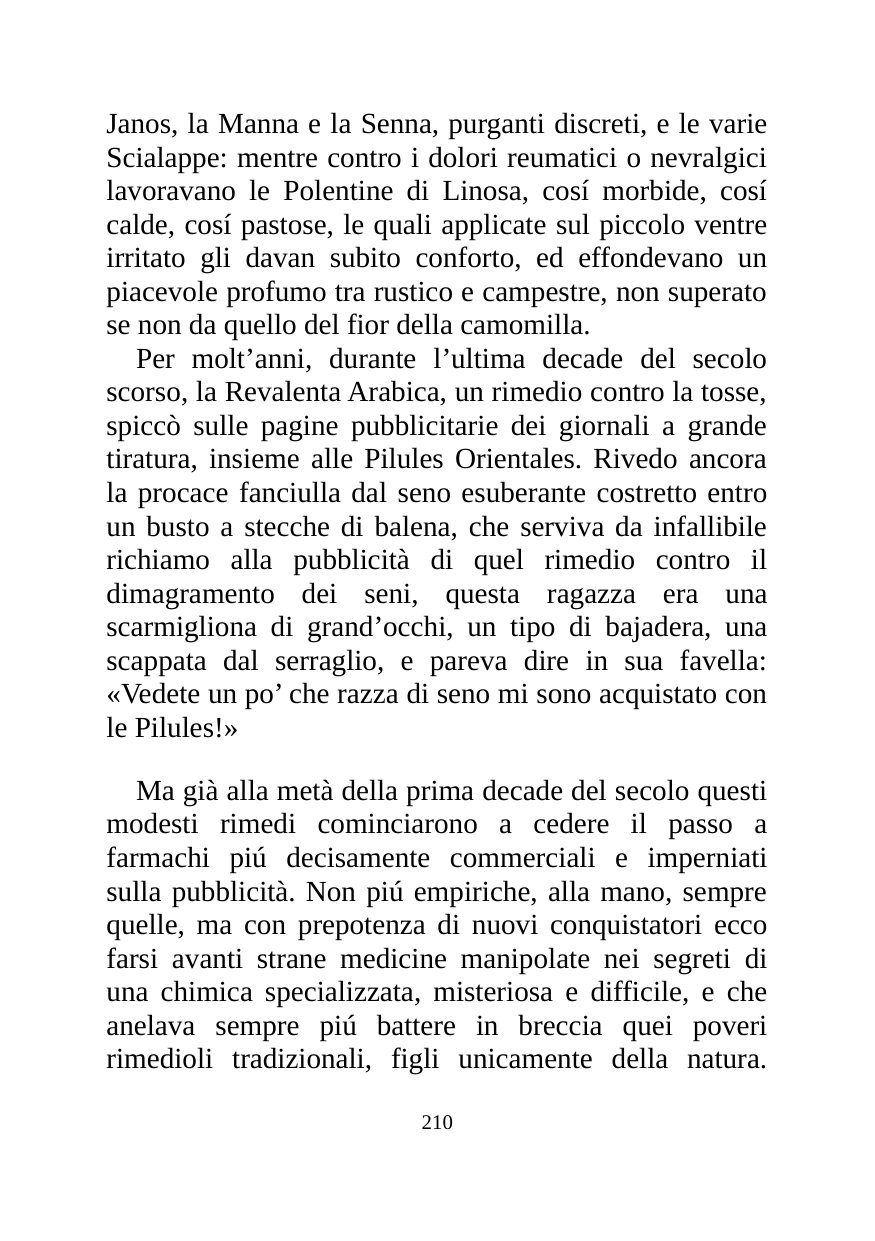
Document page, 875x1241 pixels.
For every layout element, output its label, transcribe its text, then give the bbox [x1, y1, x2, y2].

text Janos, la Manna e la Senna, purganti discreti, e le varie Scialappe: mentre contro i dolori reumatici o nevralgici lavoravano le Polentine di Linosa, cosí morbide, cosí calde, cosí pastose, le quali applicate sul piccolo ventre irritato gli davan subito conforto, ed effondevano un piacevole profumo tra rustico e campestre, non superato se non da quello del fior della camomilla. [106, 106, 768, 341]
text Ma già alla metà della prima decade del secolo questi modesti rimedi cominciarono a cedere il passo a farmachi piú decisamente commerciali e imperniati sulla pubblicità. Non piú empiriche, alla mano, sempre quelle, ma con prepotenza di nuovi conquistatori ecco farsi avanti strane medicine manipolate nei segreti di una chimica specializzata, misteriosa e difficile, e che anelava sempre piú battere in breccia quei poveri rimedioli tradizionali, figli unicamente della natura. [106, 773, 768, 1075]
text Per molt’anni, durante l’ultima decade del secolo scorso, la Revalenta Arabica, un rimedio contro la tosse, spiccò sulle pagine pubblicitarie dei giornali a grande tiratura, insieme alle Pilules Orientales. Rivedo ancora la procace fanciulla dal seno esuberante costretto entro un busto a stecche di balena, che serviva da infallibile richiamo alla pubblicità di quel rimedio contro il dimagramento dei seni, questa ragazza era una scarmigliona di grand’occhi, un tipo di bajadera, una scappata dal serraglio, e pareva dire in sua favella: «Vedete un po’ che razza di seno mi sono acquistato con le Pilules!» [106, 341, 768, 743]
